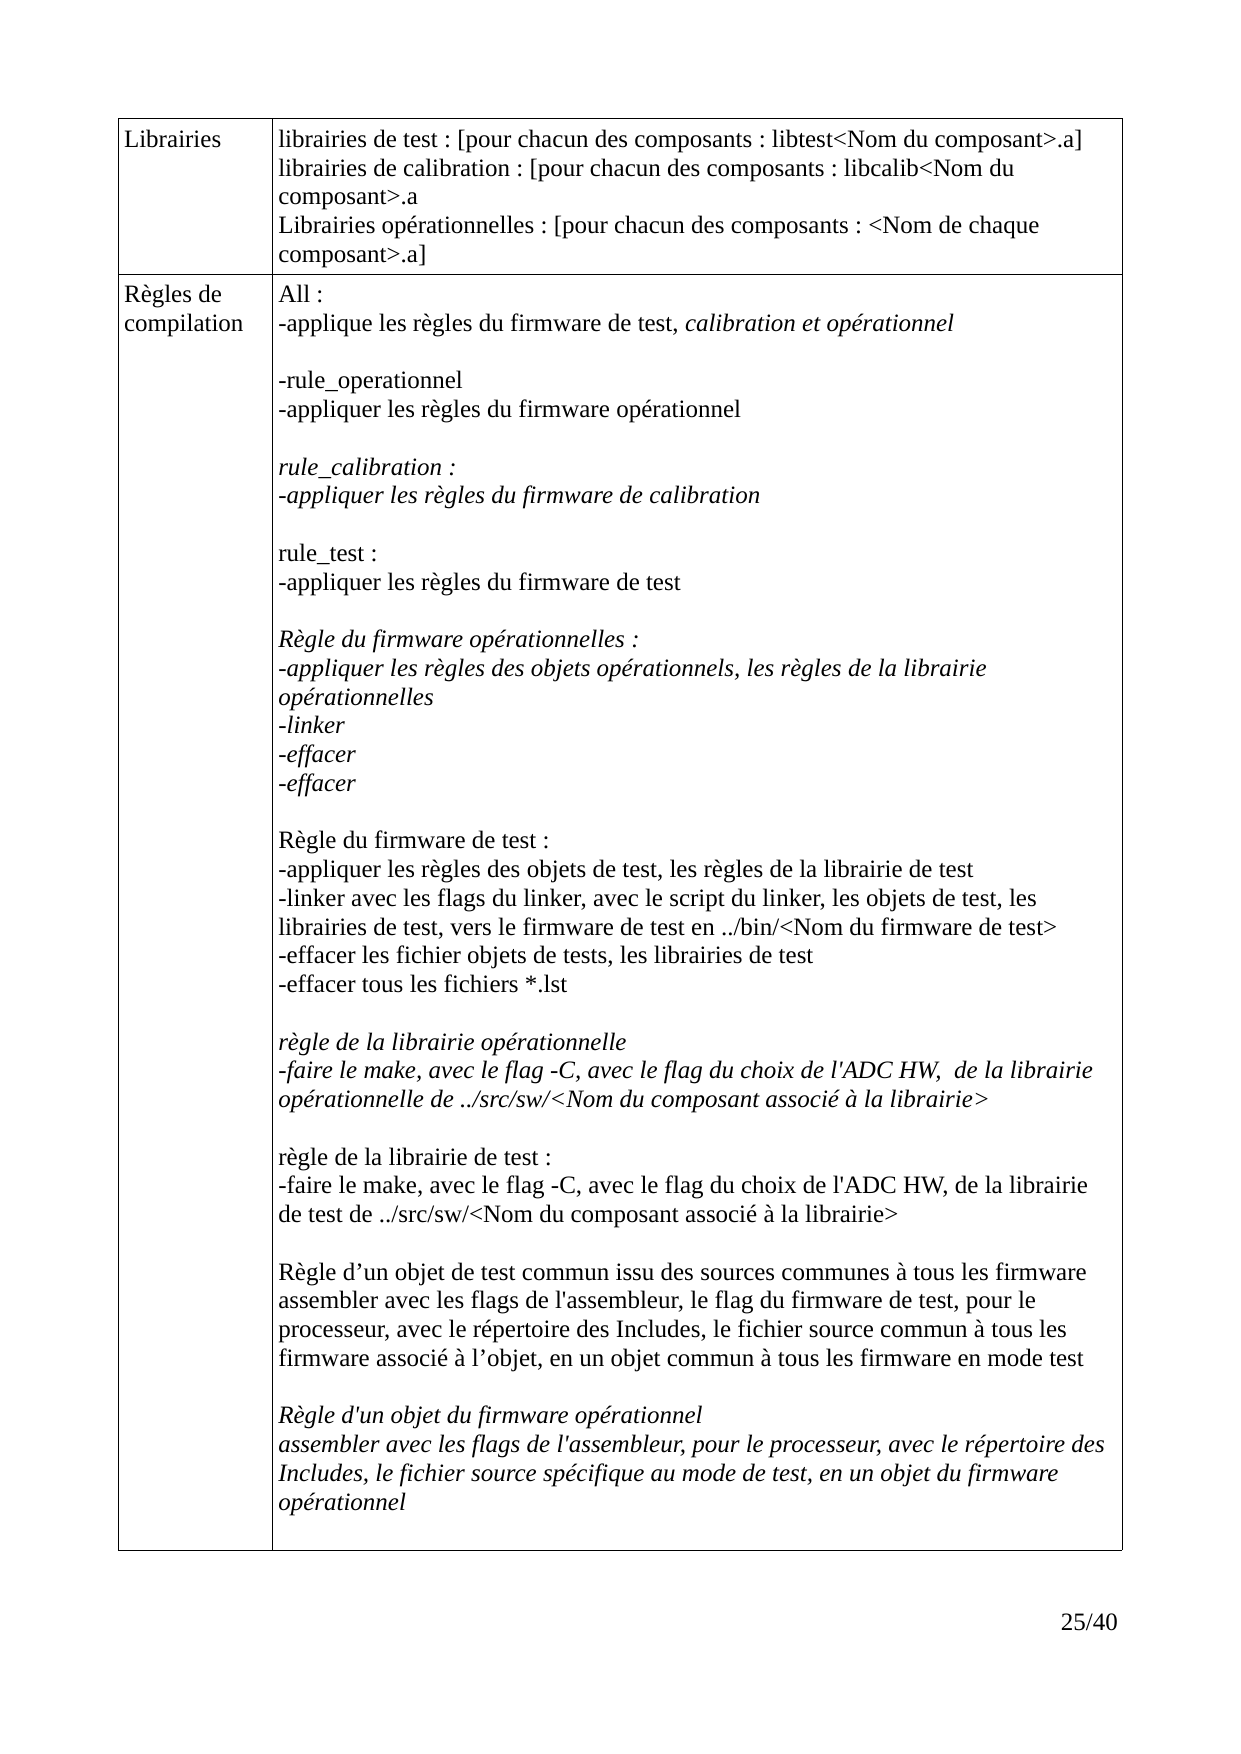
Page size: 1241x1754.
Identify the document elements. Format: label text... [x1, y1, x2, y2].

table_cell Règles de compilation [119, 275, 272, 1550]
table_cell Librairies [119, 119, 272, 273]
table_cell librairies de test : [pour chacun des composants : libtest<Nom du composant>.a] librairies de calibration : [pour chacun des composants : libcalib<Nom du composant>.a Librairies opérationnelles : [pour chacun des composants : <Nom de chaque composant>.a] [273, 119, 1122, 273]
table_cell All : -applique les règles du firmware de test, calibration et opérationnel -rule_operationnel -appliquer les règles du firmware opérationnel rule_calibration : -appliquer les règles du firmware de calibration rule_test : -appliquer les règles du firmware de test Règle du firmware opérationnelles : -appliquer les règles des objets opérationnels, les règles de la librairie opérationnelles -linker -effacer -effacer Règle du firmware de test : -appliquer les règles des objets de test, les règles de la librairie de test -linker avec les flags du linker, avec le script du linker, les objets de test, les librairies de test, vers le firmware de test en ../bin/<Nom du firmware de test> -effacer les fichier objets de tests, les librairies de test -effacer tous les fichiers *.lst règle de la librairie opérationnelle -faire le make, avec le flag -C, avec le flag du choix de l'ADC HW, de la librairie opérationnelle de ../src/sw/<Nom du composant associé à la librairie> règle de la librairie de test : -faire le make, avec le flag -C, avec le flag du choix de l'ADC HW, de la librairie de test de ../src/sw/<Nom du composant associé à la librairie> Règle d’un objet de test commun issu des sources communes à tous les firmware assembler avec les flags de l'assembleur, le flag du firmware de test, pour le processeur, avec le répertoire des Includes, le fichier source commun à tous les firmware associé à l’objet, en un objet commun à tous les firmware en mode test Règle d'un objet du firmware opérationnel assembler avec les flags de l'assembleur, pour le processeur, avec le répertoire des Includes, le fichier source spécifique au mode de test, en un objet du firmware opérationnel [273, 275, 1122, 1550]
